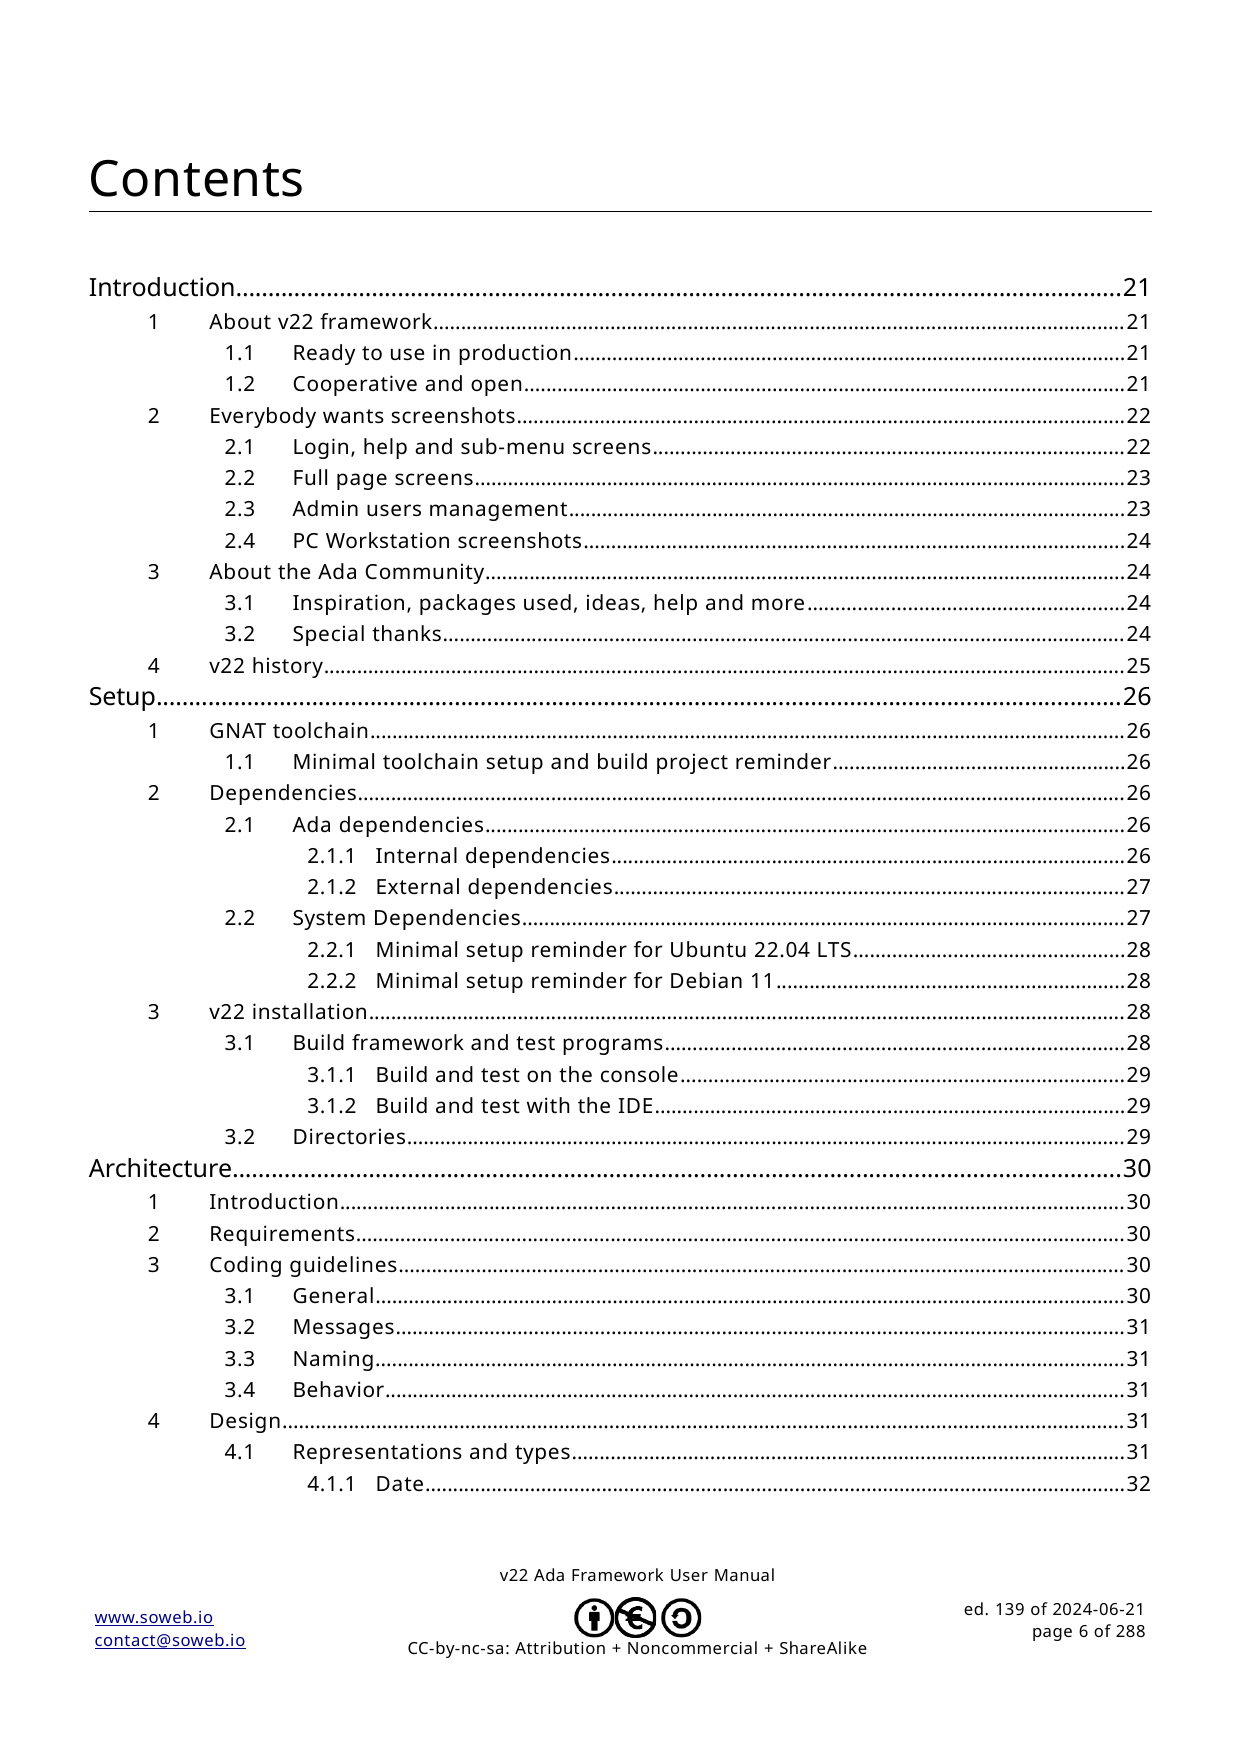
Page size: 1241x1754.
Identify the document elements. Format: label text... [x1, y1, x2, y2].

text 2.2.1 Minimal setup reminder for Ubuntu 22.04 LTS 28 [307, 932, 1152, 963]
text 4.1 Representations and types 31 [224, 1435, 1152, 1466]
text 2.1.1 Internal dependencies 26 [307, 838, 1152, 869]
text 2.1.2 External dependencies 27 [307, 869, 1152, 901]
text 3 Coding guidelines 30 [148, 1247, 1152, 1278]
text 3.1 Build framework and test programs 28 [224, 1026, 1152, 1057]
text 2 Everybody wants screenshots 22 [148, 398, 1152, 429]
picture [660, 1597, 702, 1638]
text 3.3 Naming 31 [224, 1341, 1152, 1372]
text 2.1 Login, help and sub-menu screens 22 [224, 429, 1152, 461]
text Architecture 30 [88, 1151, 1152, 1185]
text 2.2.2 Minimal setup reminder for Debian 11 28 [307, 963, 1152, 994]
text 3.1.1 Build and test on the console 29 [307, 1057, 1152, 1088]
text 3.2 Directories 29 [224, 1119, 1152, 1151]
text 4 v22 history 25 [148, 648, 1152, 679]
text 1 GNAT toolchain 26 [148, 713, 1152, 744]
picture [573, 1597, 657, 1638]
text 3.1 Inspiration, packages used, ideas, help and more 24 [224, 586, 1152, 617]
text 2.4 PC Workstation screenshots 24 [224, 523, 1152, 554]
text Introduction 21 [88, 270, 1152, 304]
text 1.2 Cooperative and open 21 [224, 367, 1152, 398]
text 1.1 Minimal toolchain setup and build project reminder 26 [224, 744, 1152, 776]
text 3.2 Special thanks 24 [224, 617, 1152, 648]
text 1.1 Ready to use in production 21 [224, 336, 1152, 367]
text 2.2 Full page screens 23 [224, 461, 1152, 492]
text 3 v22 installation 28 [148, 994, 1152, 1026]
text Setup 26 [88, 679, 1152, 713]
text 3.1.2 Build and test with the IDE 29 [307, 1088, 1152, 1119]
subtitle Contents [88, 131, 1152, 211]
text 4.1.1 Date 32 [307, 1466, 1152, 1497]
text 2.3 Admin users management 23 [224, 492, 1152, 523]
text 2.1 Ada dependencies 26 [224, 807, 1152, 838]
text 2.2 System Dependencies 27 [224, 901, 1152, 932]
text 3.1 General 30 [224, 1278, 1152, 1310]
text 3 About the Ada Community 24 [148, 554, 1152, 586]
text 1 Introduction 30 [148, 1185, 1152, 1216]
text 4 Design 31 [148, 1403, 1152, 1435]
text 2 Dependencies 26 [148, 776, 1152, 807]
text 3.2 Messages 31 [224, 1310, 1152, 1341]
text 3.4 Behavior 31 [224, 1372, 1152, 1403]
text 1 About v22 framework 21 [148, 304, 1152, 336]
text 2 Requirements 30 [148, 1216, 1152, 1247]
